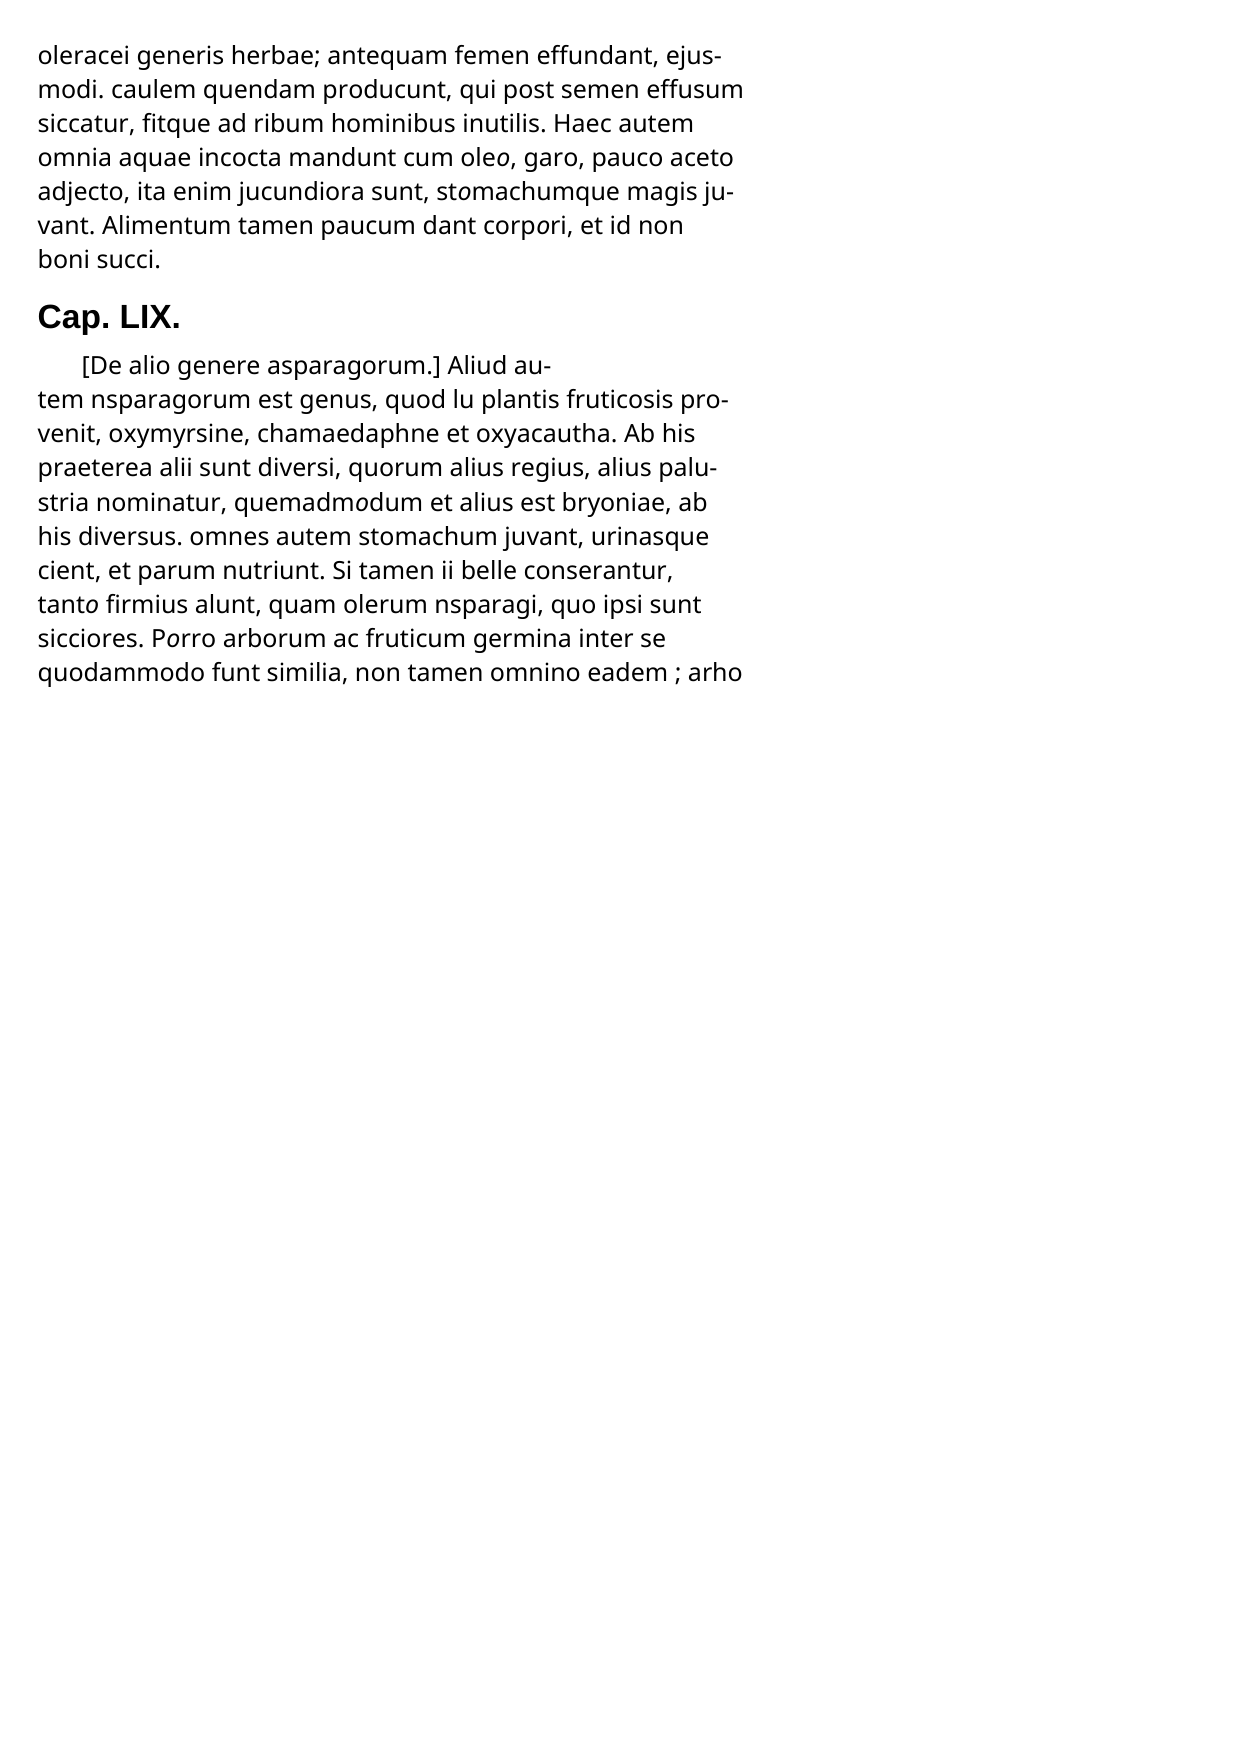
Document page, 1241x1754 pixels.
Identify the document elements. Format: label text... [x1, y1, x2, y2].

text [De alio genere asparagorum.] Aliud au- tem nsparagorum est genus, quod lu plantis fruticosis pro- venit, oxymyrsine, chamaedaphne et oxyacautha. Ab his praeterea alii sunt diversi, quorum alius regius, alius palu- stria nominatur, quemadmodum et alius est bryoniae, ab his diversus. omnes autem stomachum juvant, urinasque cient, et parum nutriunt. Si tamen ii belle conserantur, tanto firmius alunt, quam olerum nsparagi, quo ipsi sunt sicciores. Porro arborum ac fruticum germina inter se quodammodo funt similia, non tamen omnino eadem ; arho [37, 348, 1203, 688]
subtitle Cap. LIX. [37, 297, 1203, 335]
text oleracei generis herbae; antequam femen effundant, ejus- modi. caulem quendam producunt, qui post semen effusum siccatur, fitque ad ribum hominibus inutilis. Haec autem omnia aquae incocta mandunt cum oleo, garo, pauco aceto adjecto, ita enim jucundiora sunt, stomachumque magis ju- vant. Alimentum tamen paucum dant corpori, et id non boni succi. [37, 37, 1203, 276]
